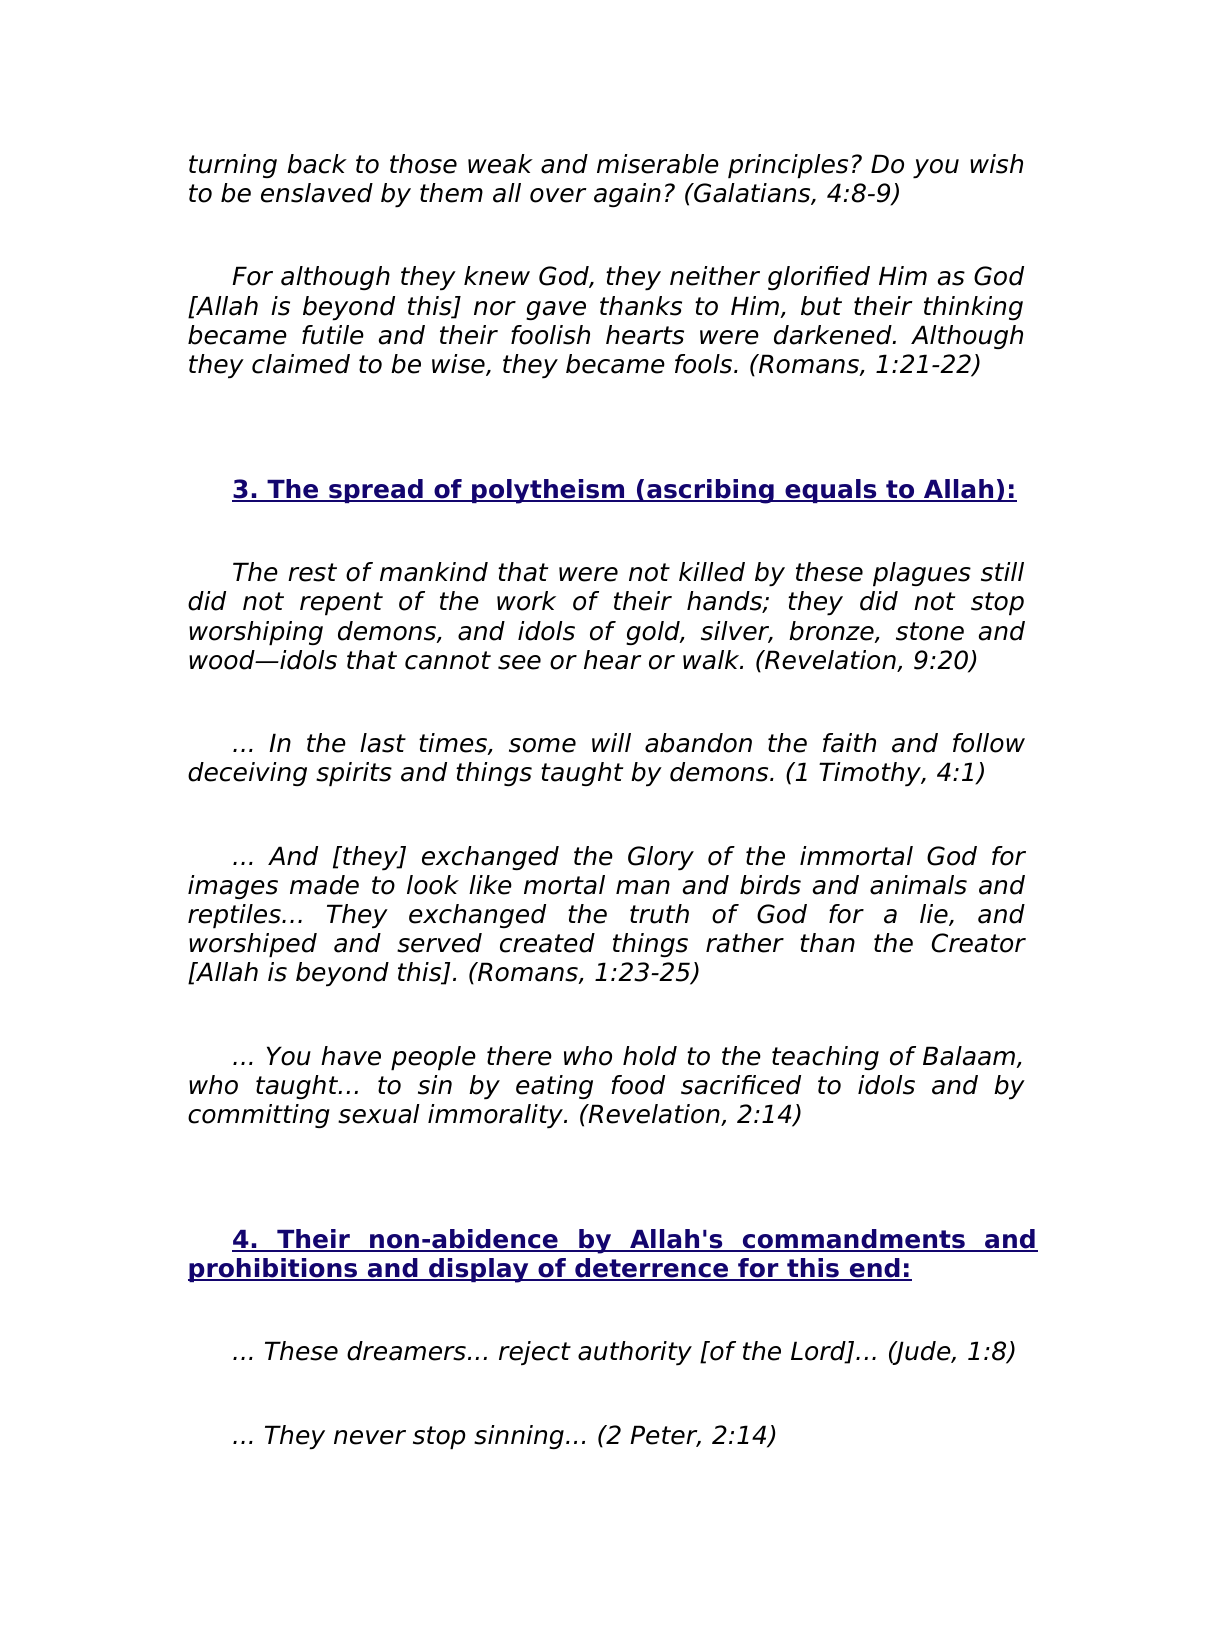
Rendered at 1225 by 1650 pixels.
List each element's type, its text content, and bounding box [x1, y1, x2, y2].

text The rest of mankind that were not killed by these plagues still did not repent of the work of their hands; they did not stop worshiping demons, and idols of gold, silver, bronze, stone and wood—idols that cannot see or hear or walk. (Revelation, 9:20) [187, 558, 1026, 675]
text 3. The spread of polytheism (ascribing equals to Allah): [187, 475, 1037, 504]
text turning back to those weak and miserable principles? Do you wish to be enslaved by them all over again? (Galatians, 4:8-9) [187, 150, 1026, 208]
text ... In the last times, some will abandon the faith and follow deceiving spirits and things taught by demons. (1 Timothy, 4:1) [187, 729, 1026, 787]
text 4. Their non-abidence by Allah's commandments and prohibitions and display of deterrence for this end: [187, 1225, 1037, 1283]
text For although they knew God, they neither glorified Him as God [Allah is beyond this] nor gave thanks to Him, but their thinking became futile and their foolish hearts were darkened. Although they claimed to be wise, they became fools. (Romans, 1:21-22) [187, 262, 1026, 379]
text ... They never stop sinning... (2 Peter, 2:14) [187, 1421, 1026, 1450]
text ... And [they] exchanged the Glory of the immortal God for images made to look like mortal man and birds and animals and reptiles... They exchanged the truth of God for a lie, and worshiped and served created things rather than the Creator [Allah is beyond this]. (Romans, 1:23-25) [187, 842, 1026, 987]
text ... You have people there who hold to the teaching of Balaam, who taught... to sin by eating food sacrificed to idols and by committing sexual immorality. (Revelation, 2:14) [187, 1042, 1026, 1129]
text ... These dreamers... reject authority [of the Lord]... (Jude, 1:8) [187, 1337, 1026, 1367]
